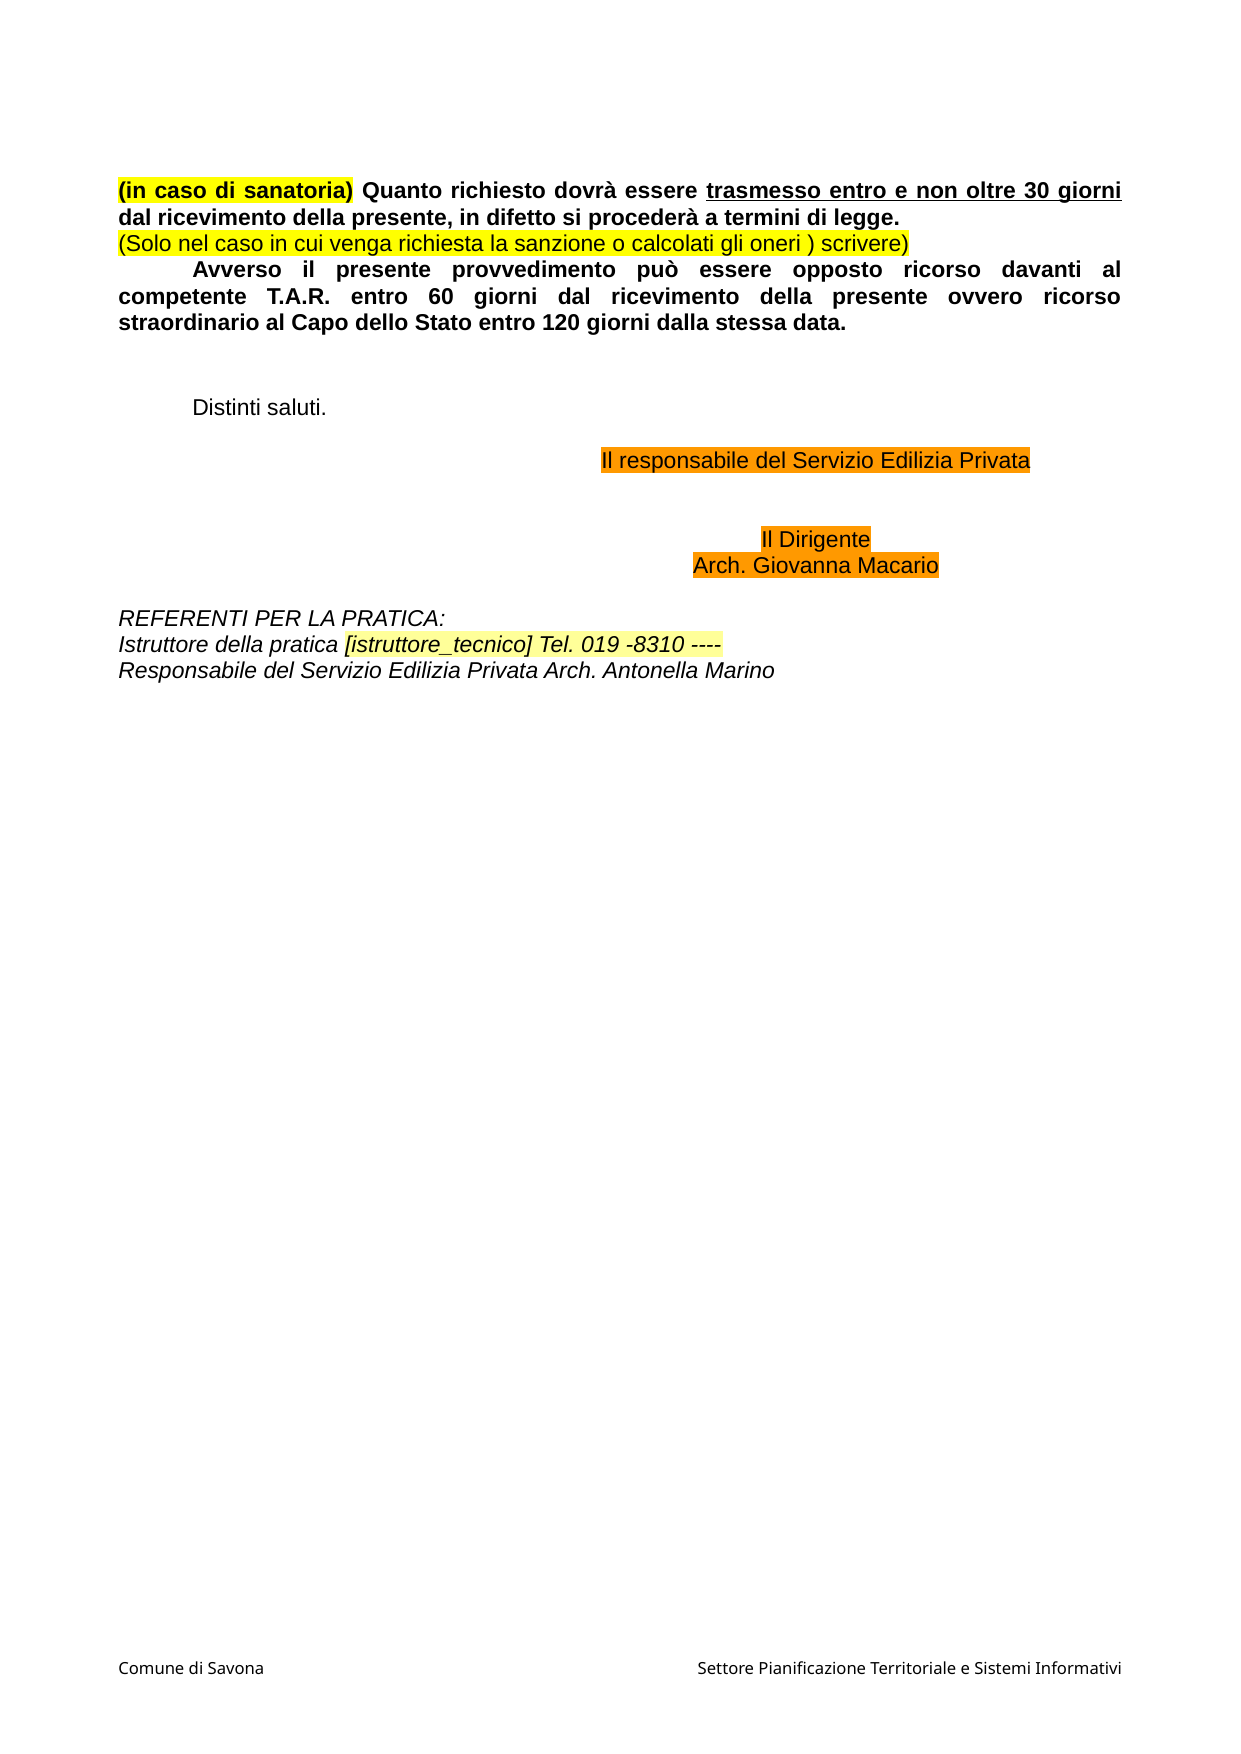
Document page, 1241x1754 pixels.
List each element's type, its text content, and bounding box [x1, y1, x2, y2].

text Responsabile del Servizio Edilizia Privata Arch. Antonella Marino [118, 657, 1122, 684]
text Avverso il presente provvedimento può essere opposto ricorso davanti al competente T.A.R. entro 60 giorni dal ricevimento della presente ovvero ricorso straordinario al Capo dello Stato entro 120 giorni dalla stessa data. [118, 256, 1122, 335]
text Distinti saluti. [118, 394, 1122, 420]
text (in caso di sanatoria) Quanto richiesto dovrà essere trasmesso entro e non oltre 30 giorni dal ricevimento della presente, in difetto si procederà a termini di legge. [118, 177, 1122, 230]
table_cell Il Dirigente Arch. Giovanna Macario [502, 526, 1129, 578]
text Istruttore della pratica [istruttore_tecnico] Tel. 019 -8310 ---- [118, 631, 1122, 657]
table_cell [111, 526, 502, 578]
text (Solo nel caso in cui venga richiesta la sanzione o calcolati gli oneri ) scrivere) [118, 230, 1122, 256]
table_header [111, 447, 502, 526]
text REFERENTI PER LA PRATICA: [118, 605, 1122, 631]
table_header Il responsabile del Servizio Edilizia Privata [502, 447, 1129, 526]
